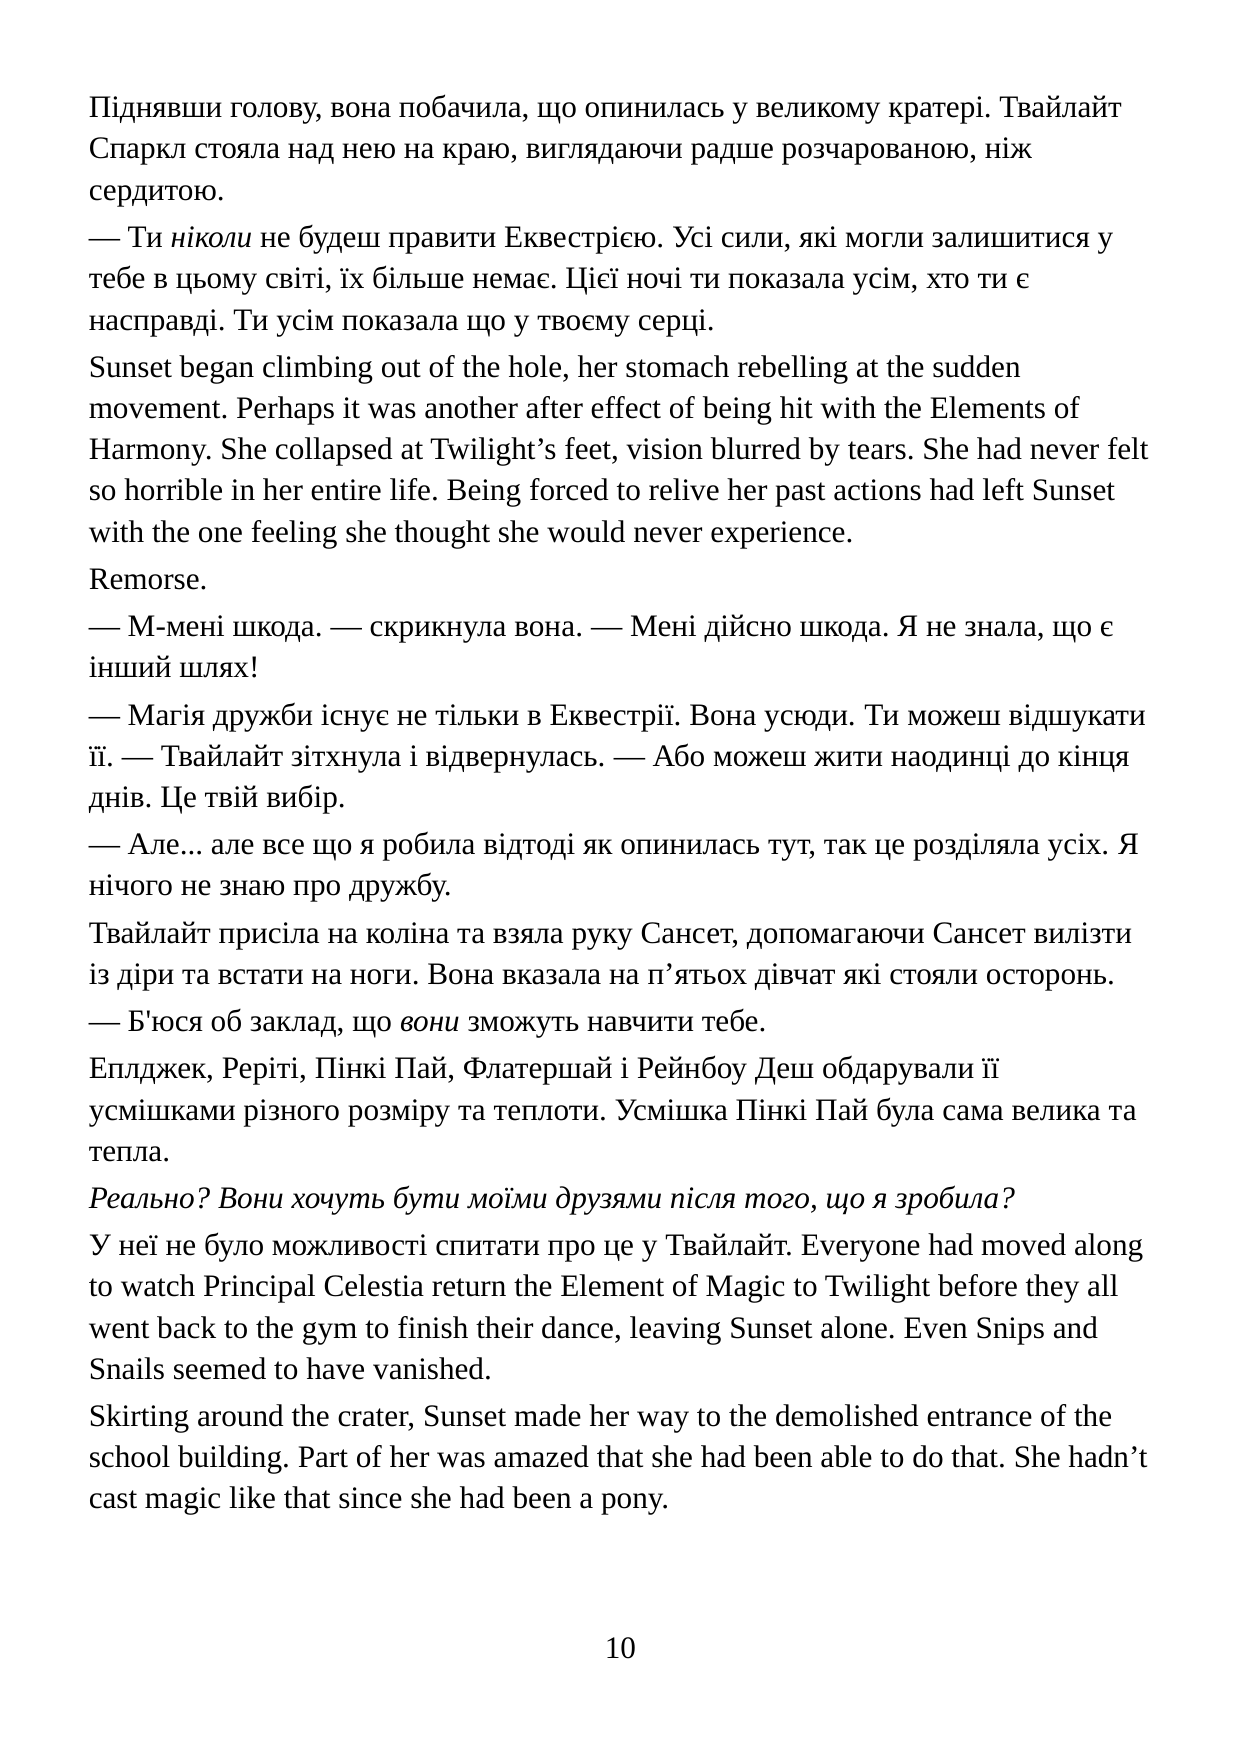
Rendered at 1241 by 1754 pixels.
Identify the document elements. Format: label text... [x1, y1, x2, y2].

text Sunset began climbing out of the hole, her stomach rebelling at the sudden movement. Perhaps it was another after effect of being hit with the Elements of Harmony. She collapsed at Twilight’s feet, vision blurred by tears. She had never felt so horrible in her entire life. Being forced to relive her past actions had left Sunset with the one feeling she thought she would never experience. [88, 348, 1152, 549]
text — Б'юся об заклад, що вони зможуть навчити тебе. [88, 1002, 1152, 1038]
text — Ти ніколи не будеш правити Еквестрією. Усі сили, які могли залишитися у тебе в цьому світі, їх більше немає. Цієї ночі ти показала усім, хто ти є насправді. Ти усім показала що у твоєму серці. [88, 218, 1152, 337]
text — М-мені шкода. — скрикнула вона. — Мені дійсно шкода. Я не знала, що є інший шлях! [88, 607, 1152, 684]
text Реально? Вони хочуть бути моїми друзями після того, що я зробила? [88, 1179, 1152, 1215]
text У неї не було можливості спитати про це у Твайлайт. Everyone had moved along to watch Principal Celestia return the Element of Magic to Twilight before they all went back to the gym to finish their dance, leaving Sunset alone. Even Snips and Snails seemed to have vanished. [88, 1226, 1152, 1386]
text Піднявши голову, вона побачила, що опинилась у великому кратері. Твайлайт Спаркл стояла над нею на краю, виглядаючи радше розчарованою, ніж сердитою. [88, 88, 1152, 207]
text — Магія дружби існує не тільки в Еквестрії. Вона усюди. Ти можеш відшукати її. — Твайлайт зітхнула і відвернулась. — Або можеш жити наодинці до кінця днів. Це твій вибір. [88, 696, 1152, 814]
text Skirting around the crater, Sunset made her way to the demolished entrance of the school building. Part of her was amazed that she had been able to do that. She hadn’t cast magic like that since she had been a pony. [88, 1397, 1152, 1516]
text Remorse. [88, 560, 1152, 596]
text Твайлайт присіла на коліна та взяла руку Сансет, допомагаючи Сансет вилізти із діри та встати на ноги. Вона вказала на п’ятьох дівчат які стояли осторонь. [88, 914, 1152, 991]
text Еплджек, Реріті, Пінкі Пай, Флатершай і Рейнбоу Деш обдарували її усмішками різного розміру та теплоти. Усмішка Пінкі Пай була сама велика та тепла. [88, 1049, 1152, 1168]
text — Але... але все що я робила відтоді як опинилась тут, так це розділяла усіх. Я нічого не знаю про дружбу. [88, 825, 1152, 903]
